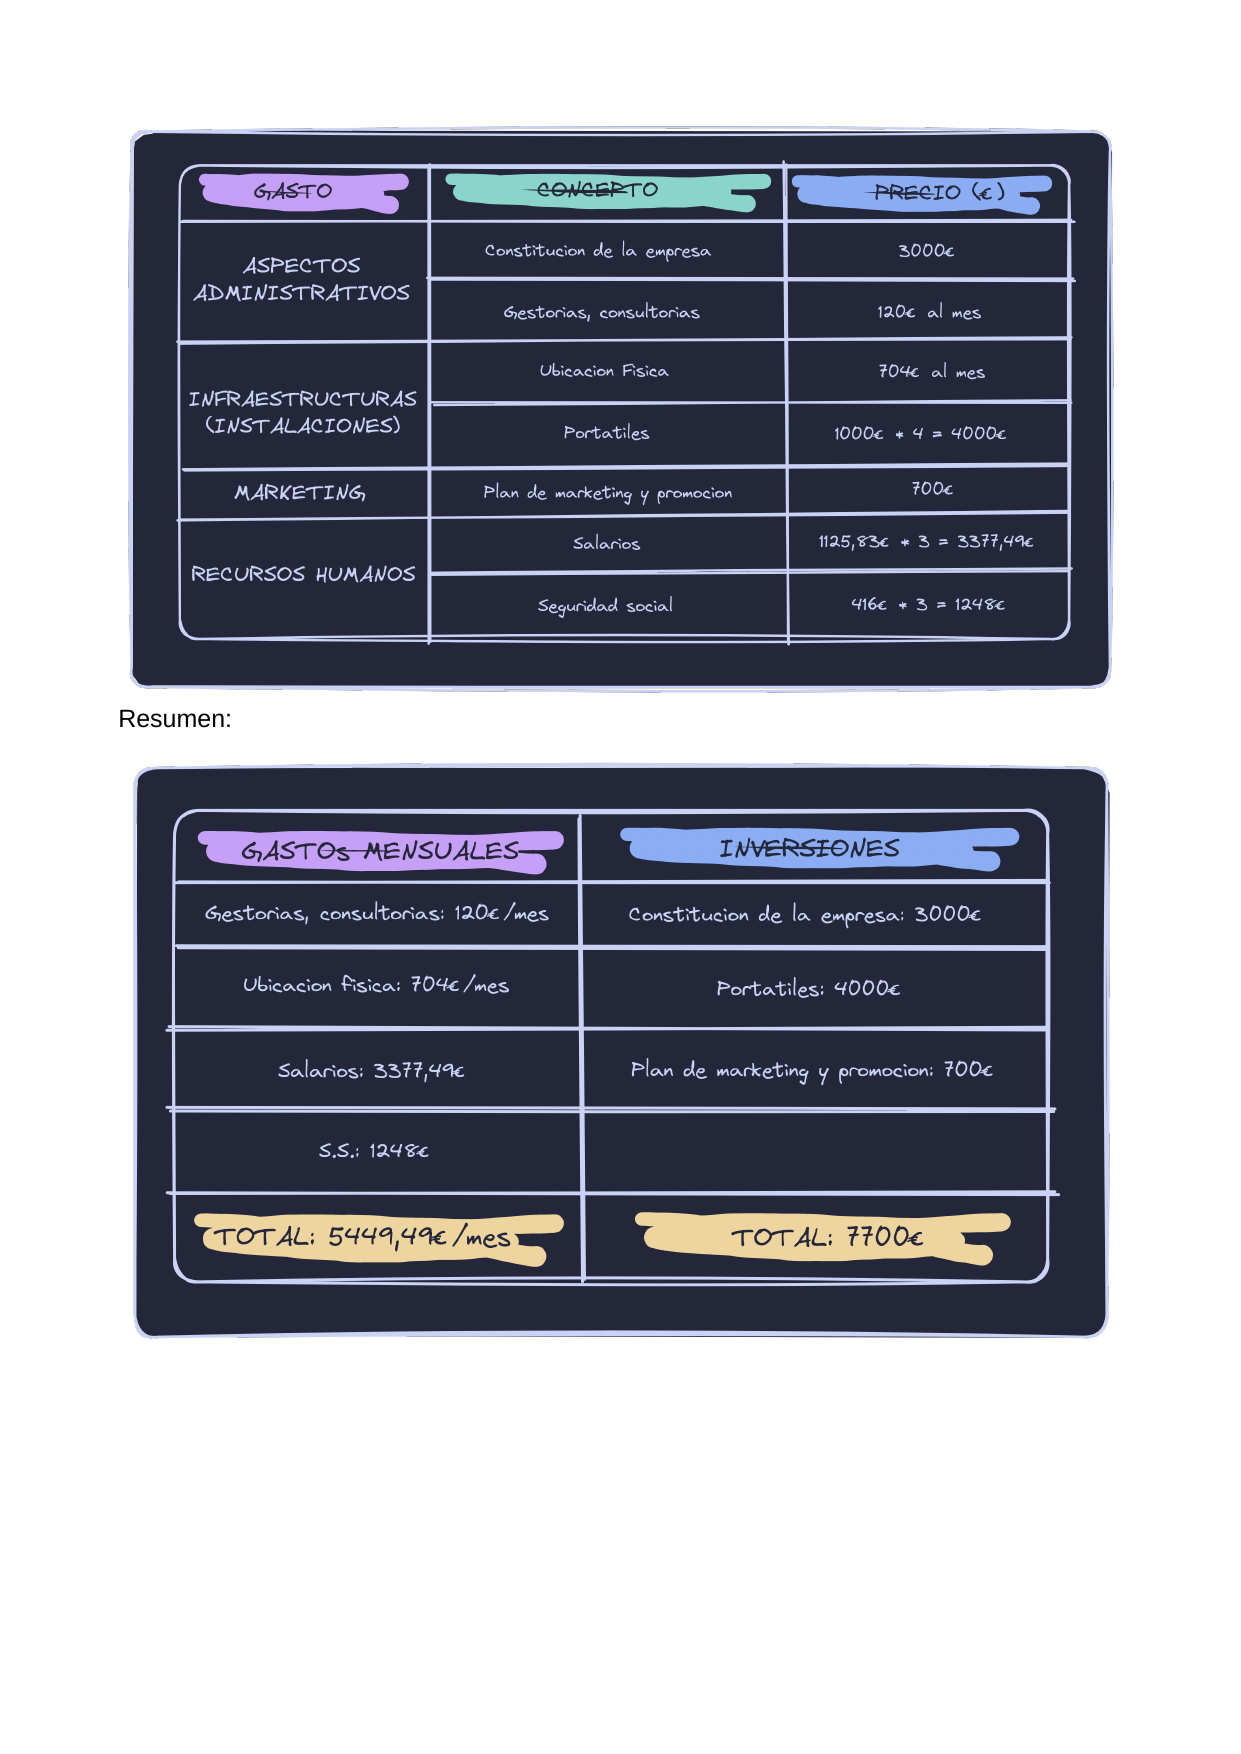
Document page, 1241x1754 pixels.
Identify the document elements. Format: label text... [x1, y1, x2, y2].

text Resumen: [118, 700, 1122, 732]
picture [118, 751, 1123, 1353]
picture [118, 118, 1123, 700]
